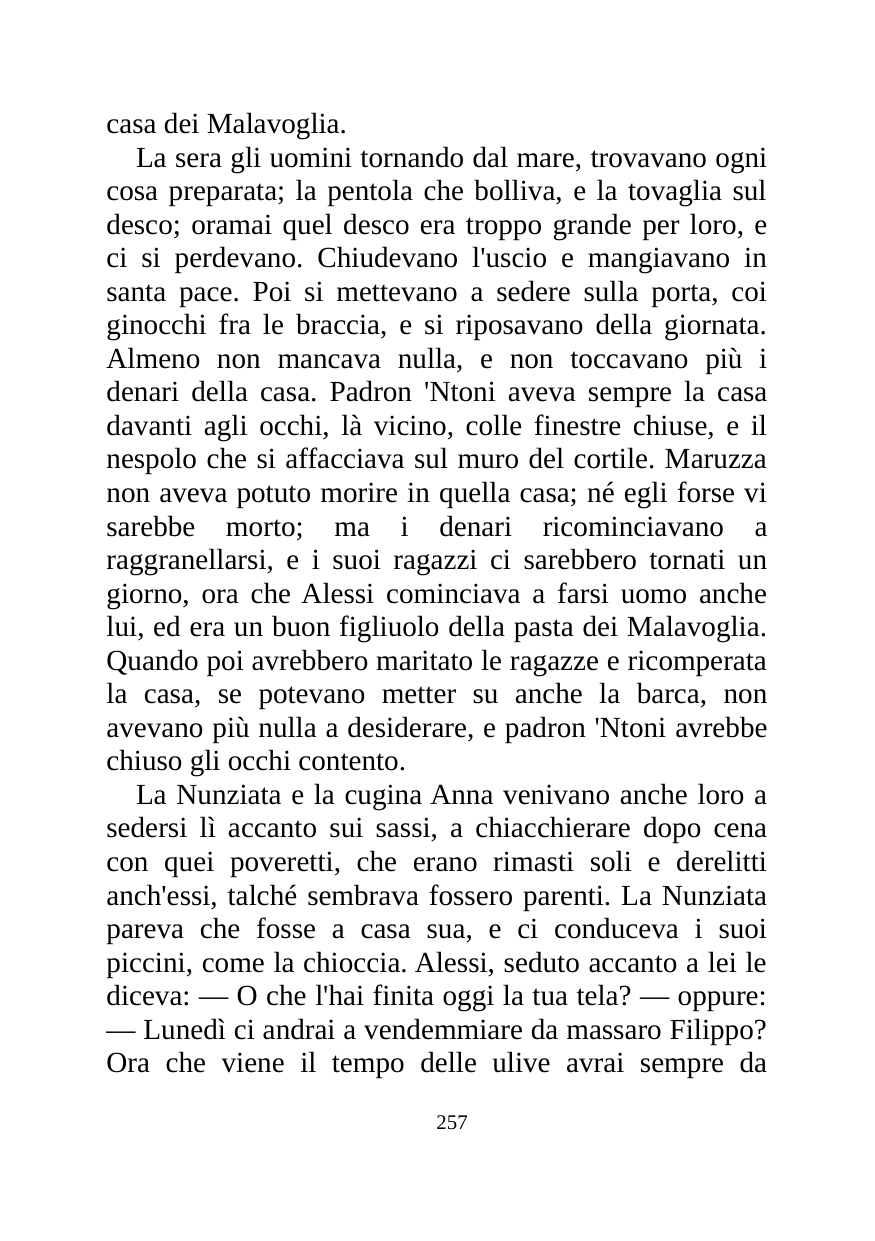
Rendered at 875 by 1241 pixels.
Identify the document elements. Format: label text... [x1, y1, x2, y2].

text La Nunziata e la cugina Anna venivano anche loro a sedersi lì accanto sui sassi, a chiacchierare dopo cena con quei poveretti, che erano rimasti soli e derelitti anch'essi, talché sembrava fossero parenti. La Nunziata pareva che fosse a casa sua, e ci conduceva i suoi piccini, come la chioccia. Alessi, seduto accanto a lei le diceva: — O che l'hai finita oggi la tua tela? — oppure: — Lunedì ci andrai a vendemmiare da massaro Filippo? Ora che viene il tempo delle ulive avrai sempre da [106, 777, 768, 1079]
text casa dei Malavoglia. [106, 106, 768, 140]
text La sera gli uomini tornando dal mare, trovavano ogni cosa preparata; la pentola che bolliva, e la tovaglia sul desco; oramai quel desco era troppo grande per loro, e ci si perdevano. Chiudevano l'uscio e mangiavano in santa pace. Poi si mettevano a sedere sulla porta, coi ginocchi fra le braccia, e si riposavano della giornata. Almeno non mancava nulla, e non toccavano più i denari della casa. Padron 'Ntoni aveva sempre la casa davanti agli occhi, là vicino, colle finestre chiuse, e il nespolo che si affacciava sul muro del cortile. Maruzza non aveva potuto morire in quella casa; né egli forse vi sarebbe morto; ma i denari ricominciavano a raggranellarsi, e i suoi ragazzi ci sarebbero tornati un giorno, ora che Alessi cominciava a farsi uomo anche lui, ed era un buon figliuolo della pasta dei Malavoglia. Quando poi avrebbero maritato le ragazze e ricomperata la casa, se potevano metter su anche la barca, non avevano più nulla a desiderare, e padron 'Ntoni avrebbe chiuso gli occhi contento. [106, 140, 768, 777]
